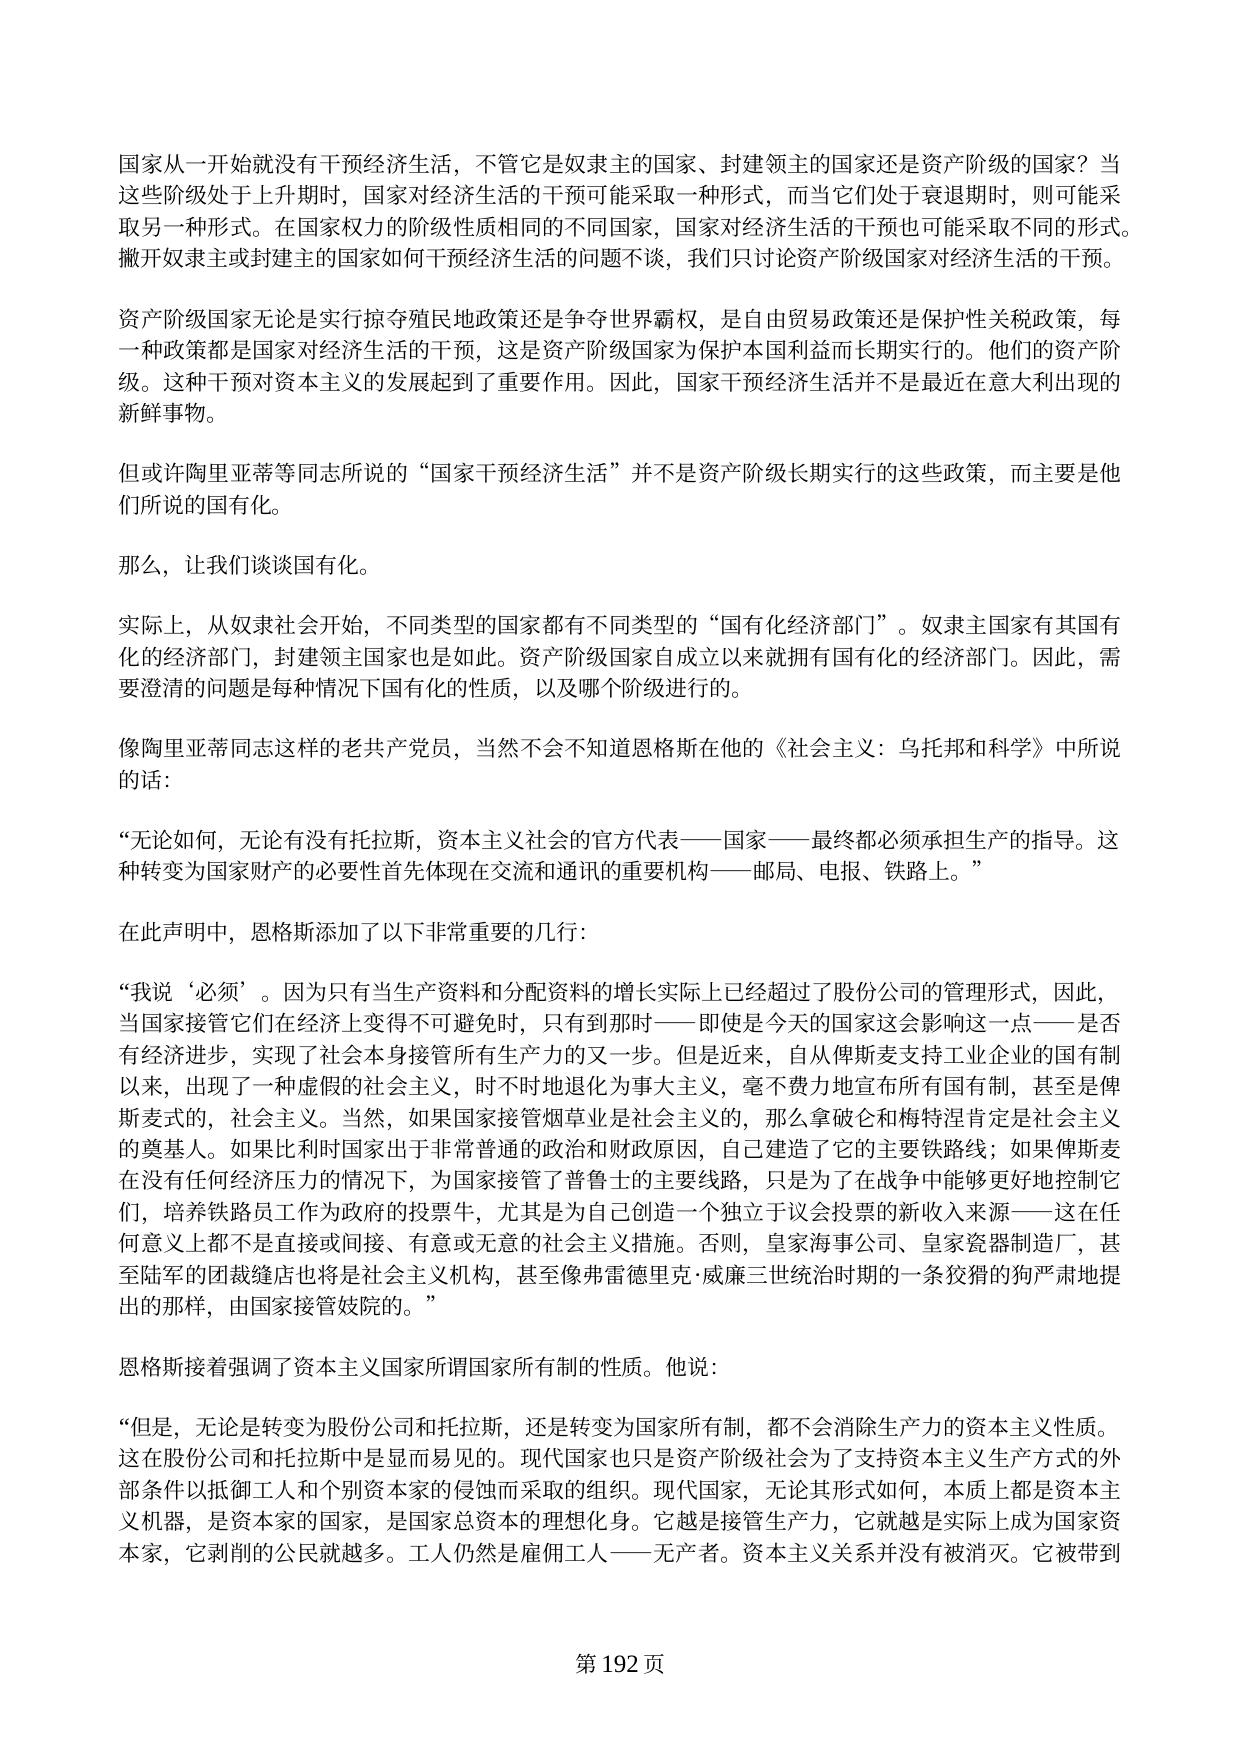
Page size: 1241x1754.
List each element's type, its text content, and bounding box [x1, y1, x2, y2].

text “但是，无论是转变为股份公司和托拉斯，还是转变为国家所有制，都不会消除生产力的资本主义性质。这在股份公司和托拉斯中是显而易见的。现代国家也只是资产阶级社会为了支持资本主义生产方式的外部条件以抵御工人和个别资本家的侵蚀而采取的组织。现代国家，无论其形式如何，本质上都是资本主义机器，是资本家的国家，是国家总资本的理想化身。它越是接管生产力，它就越是实际上成为国家资本家，它剥削的公民就越多。工人仍然是雇佣工人——无产者。资本主义关系并没有被消灭。它被带到 [118, 1410, 1122, 1567]
text 像陶里亚蒂同志这样的老共产党员，当然不会不知道恩格斯在他的《社会主义：乌托邦和科学》中所说的话： [118, 731, 1122, 794]
text 在此声明中，恩格斯添加了以下非常重要的几行： [118, 915, 1122, 946]
text “无论如何，无论有没有托拉斯，资本主义社会的官方代表——国家——最终都必须承担生产的指导。这种转变为国家财产的必要性首先体现在交流和通讯的重要机构——邮局、电报、铁路上。” [118, 823, 1122, 886]
text “我说‘必须’。因为只有当生产资料和分配资料的增长实际上已经超过了股份公司的管理形式，因此，当国家接管它们在经济上变得不可避免时，只有到那时——即使是今天的国家这会影响这一点——是否有经济进步，实现了社会本身接管所有生产力的又一步。但是近来，自从俾斯麦支持工业企业的国有制以来，出现了一种虚假的社会主义，时不时地退化为事大主义，毫不费力地宣布所有国有制，甚至是俾斯麦式的，社会主义。当然，如果国家接管烟草业是社会主义的，那么拿破仑和梅特涅肯定是社会主义的奠基人。如果比利时国家出于非常普通的政治和财政原因，自己建造了它的主要铁路线；如果俾斯麦在没有任何经济压力的情况下，为国家接管了普鲁士的主要线路，只是为了在战争中能够更好地控制它们，培养铁路员工作为政府的投票牛，尤其是为自己创造一个独立于议会投票的新收入来源——这在任何意义上都不是直接或间接、有意或无意的社会主义措施。否则，皇家海事公司、皇家瓷器制造厂，甚至陆军的团裁缝店也将是社会主义机构，甚至像弗雷德里克·威廉三世统治时期的一条狡猾的狗严肃地提出的那样，由国家接管妓院的。” [118, 975, 1122, 1321]
text 国家从一开始就没有干预经济生活，不管它是奴隶主的国家、封建领主的国家还是资产阶级的国家？当这些阶级处于上升期时，国家对经济生活的干预可能采取一种形式，而当它们处于衰退期时，则可能采取另一种形式。在国家权力的阶级性质相同的不同国家，国家对经济生活的干预也可能采取不同的形式。撇开奴隶主或封建主的国家如何干预经济生活的问题不谈，我们只讨论资产阶级国家对经济生活的干预。 [118, 147, 1122, 273]
text 但或许陶里亚蒂等同志所说的“国家干预经济生活”并不是资产阶级长期实行的这些政策，而主要是他们所说的国有化。 [118, 456, 1122, 519]
text 资产阶级国家无论是实行掠夺殖民地政策还是争夺世界霸权，是自由贸易政策还是保护性关税政策，每一种政策都是国家对经济生活的干预，这是资产阶级国家为保护本国利益而长期实行的。他们的资产阶级。这种干预对资本主义的发展起到了重要作用。因此，国家干预经济生活并不是最近在意大利出现的新鲜事物。 [118, 302, 1122, 428]
text 那么，让我们谈谈国有化。 [118, 548, 1122, 579]
text 实际上，从奴隶社会开始，不同类型的国家都有不同类型的“国有化经济部门”。奴隶主国家有其国有化的经济部门，封建领主国家也是如此。资产阶级国家自成立以来就拥有国有化的经济部门。因此，需要澄清的问题是每种情况下国有化的性质，以及哪个阶级进行的。 [118, 608, 1122, 703]
text 恩格斯接着强调了资本主义国家所谓国家所有制的性质。他说： [118, 1350, 1122, 1381]
